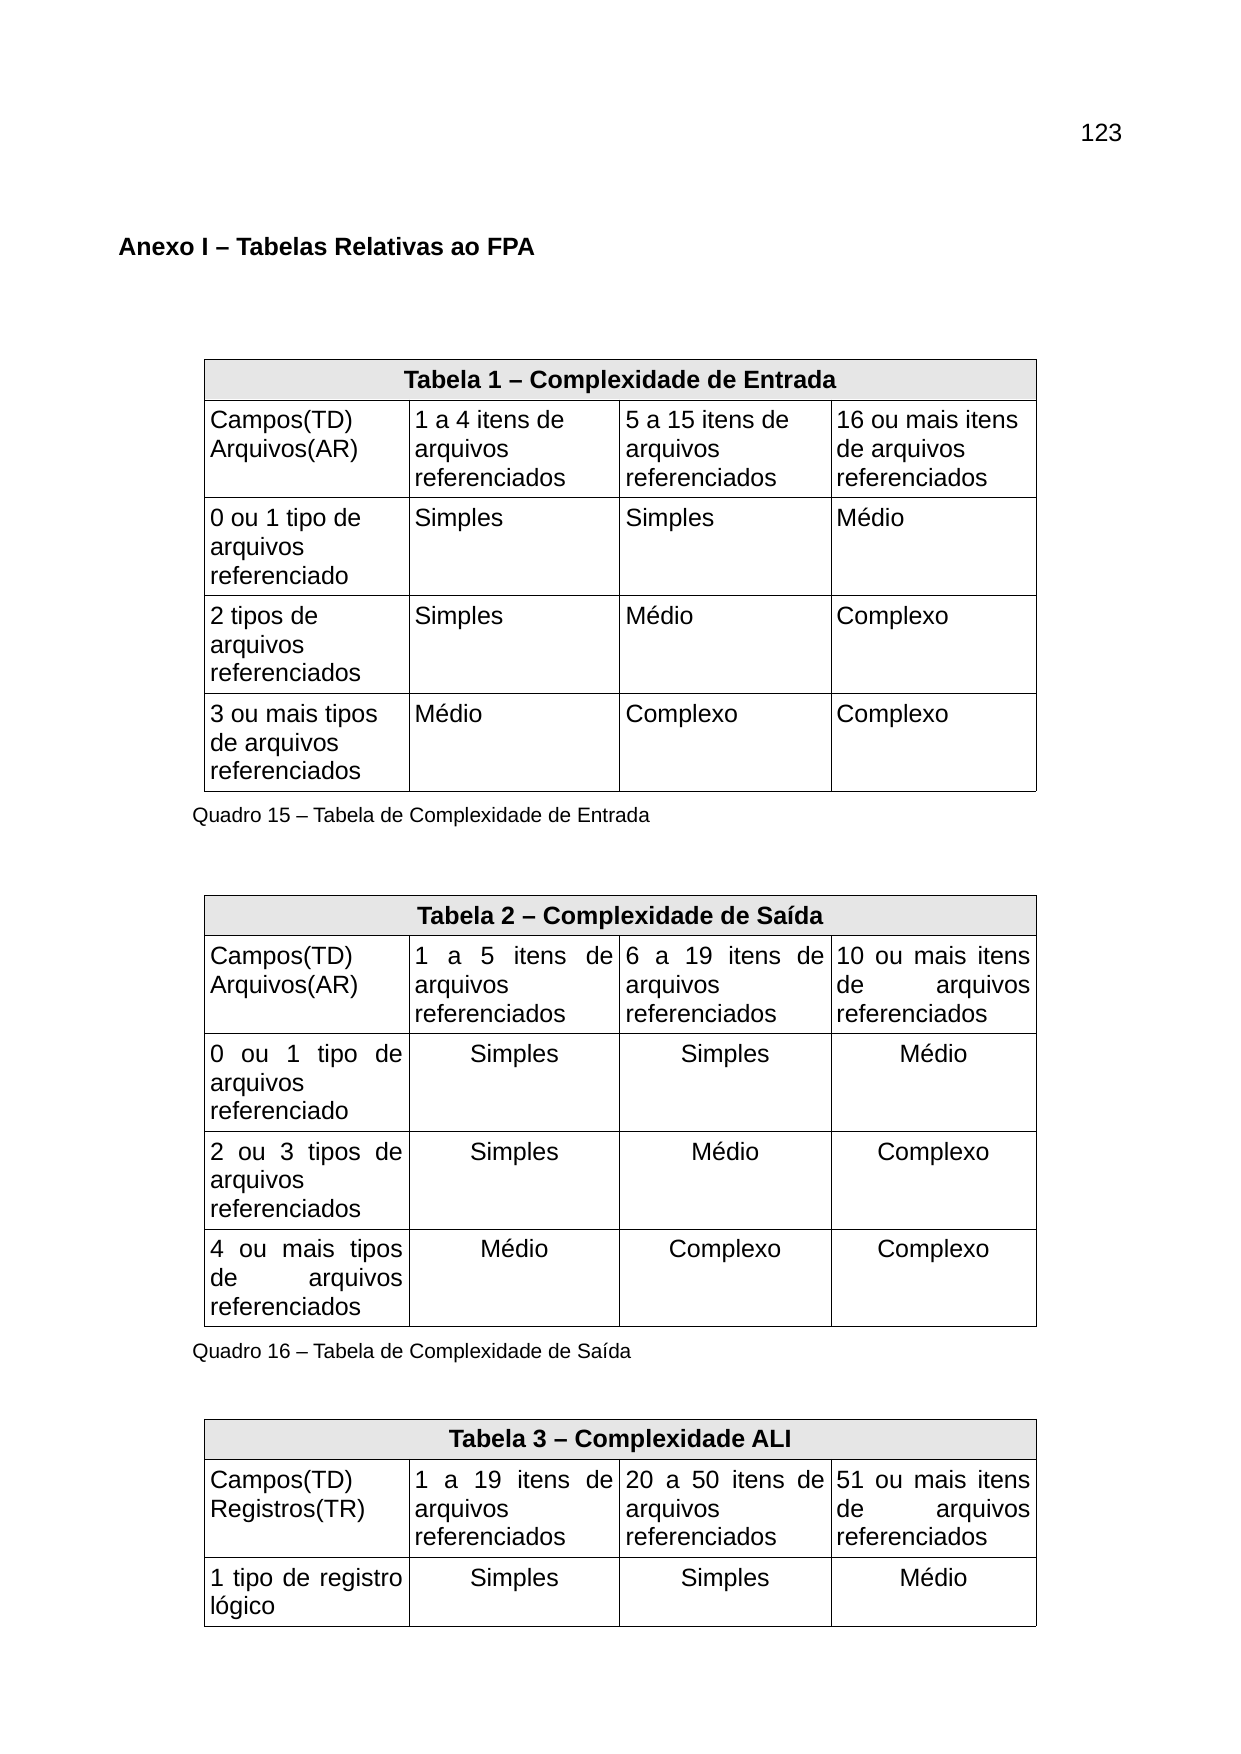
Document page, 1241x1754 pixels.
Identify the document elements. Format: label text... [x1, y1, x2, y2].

table_cell Campos(TD) Registros(TR) [205, 1460, 409, 1557]
table_cell Médio [410, 1230, 619, 1326]
table_cell 4 ou mais tipos de arquivos referenciados [205, 1230, 409, 1326]
table_cell Simples [410, 498, 619, 595]
table_cell Complexo [832, 1132, 1036, 1229]
table_cell 51 ou mais itens de arquivos referenciados [832, 1460, 1036, 1557]
table_cell 3 ou mais tipos de arquivos referenciados [205, 694, 409, 791]
table_cell 1 tipo de registro lógico [205, 1558, 409, 1626]
table_cell Campos(TD) Arquivos(AR) [205, 401, 409, 497]
table_header Tabela 2 – Complexidade de Saída [205, 896, 1036, 935]
table_header Tabela 1 – Complexidade de Entrada [205, 360, 1036, 399]
table_cell Simples [410, 596, 619, 693]
table_cell Complexo [620, 694, 831, 791]
table_cell Simples [410, 1132, 619, 1229]
table_cell Médio [832, 1034, 1036, 1131]
table_cell Médio [620, 1132, 831, 1229]
table_cell Simples [620, 1034, 831, 1131]
table_cell Médio [620, 596, 831, 693]
table_cell 0 ou 1 tipo de arquivos referenciado [205, 498, 409, 595]
table_cell 20 a 50 itens de arquivos referenciados [620, 1460, 831, 1557]
table_cell Simples [620, 498, 831, 595]
table_cell Complexo [832, 694, 1036, 791]
table_cell 16 ou mais itens de arquivos referenciados [832, 401, 1036, 497]
table_cell Complexo [620, 1230, 831, 1326]
table_cell 2 ou 3 tipos de arquivos referenciados [205, 1132, 409, 1229]
table_cell Médio [410, 694, 619, 791]
table_cell Complexo [832, 1230, 1036, 1326]
table_cell Campos(TD) Arquivos(AR) [205, 936, 409, 1033]
text Quadro 15 – Tabela de Complexidade de Entrada [118, 803, 1122, 827]
table_cell Simples [410, 1558, 619, 1626]
table_cell 1 a 19 itens de arquivos referenciados [410, 1460, 619, 1557]
table_cell 5 a 15 itens de arquivos referenciados [620, 401, 831, 497]
table_cell Simples [410, 1034, 619, 1131]
table_cell Simples [620, 1558, 831, 1626]
table_cell Médio [832, 1558, 1036, 1626]
table_cell 6 a 19 itens de arquivos referenciados [620, 936, 831, 1033]
table_cell 0 ou 1 tipo de arquivos referenciado [205, 1034, 409, 1131]
table_cell Complexo [832, 596, 1036, 693]
table_cell 10 ou mais itens de arquivos referenciados [832, 936, 1036, 1033]
table_header Tabela 3 – Complexidade ALI [205, 1420, 1036, 1459]
table_cell 1 a 5 itens de arquivos referenciados [410, 936, 619, 1033]
table_cell 1 a 4 itens de arquivos referenciados [410, 401, 619, 497]
subtitle Anexo I – Tabelas Relativas ao FPA [118, 232, 1122, 260]
text Quadro 16 – Tabela de Complexidade de Saída [118, 1339, 1122, 1363]
table_cell 2 tipos de arquivos referenciados [205, 596, 409, 693]
table_cell Médio [832, 498, 1036, 595]
